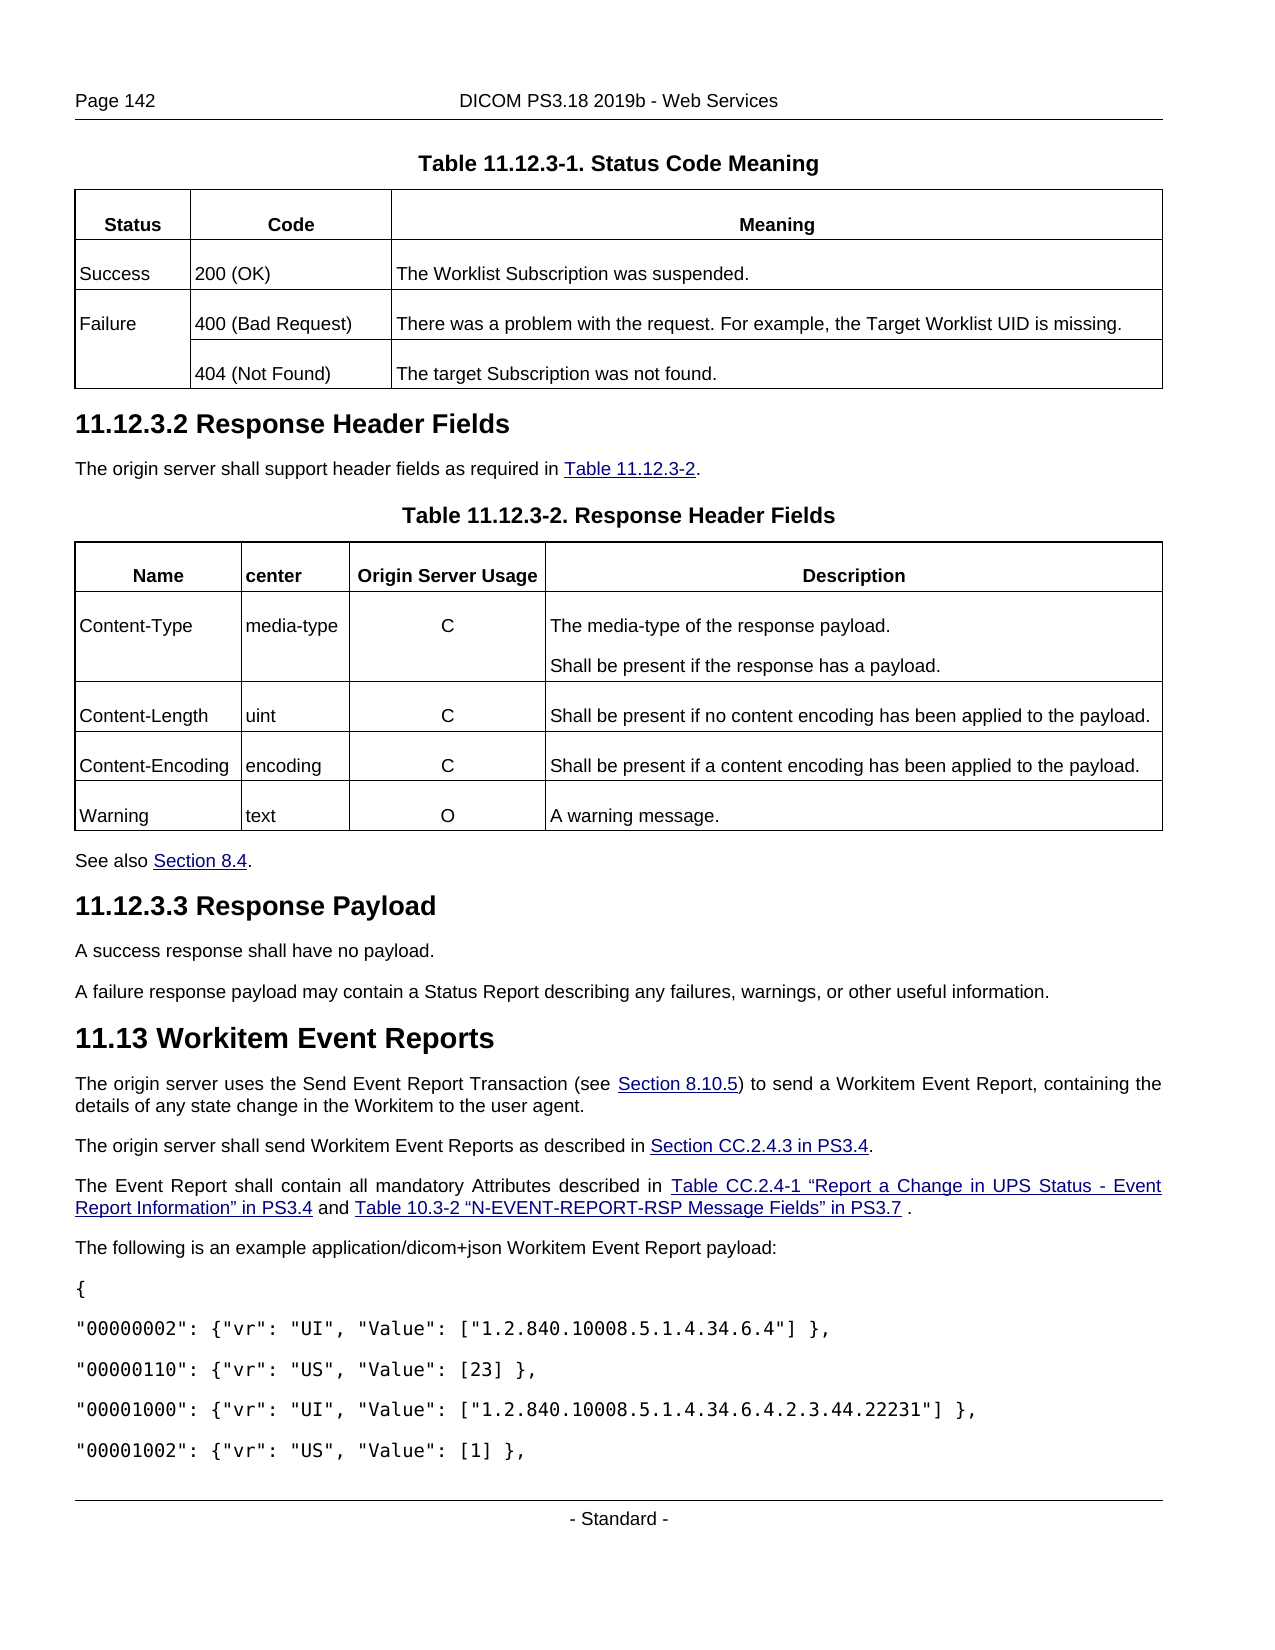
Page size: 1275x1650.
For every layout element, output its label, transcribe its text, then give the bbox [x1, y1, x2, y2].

table_cell Content-Length [76, 682, 241, 731]
table_cell O [350, 781, 545, 830]
text "00000002": {"vr": "UI", "Value": ["1.2.840.10008.5.1.4.34.6.4"] }, [75, 1318, 1162, 1340]
table_cell media-type [242, 592, 349, 681]
table_cell Failure [76, 290, 190, 388]
table_cell The target Subscription was not found. [392, 340, 1162, 388]
table_header Code [191, 190, 391, 239]
table_cell There was a problem with the request. For example, the Target Worklist UID is missing. [392, 290, 1162, 338]
table_cell 404 (Not Found) [191, 340, 391, 388]
text "00001002": {"vr": "US", "Value": [1] }, [75, 1440, 1162, 1462]
table_cell uint [242, 682, 349, 731]
text 11.13 Workitem Event Reports [75, 1021, 1162, 1054]
text The origin server uses the Send Event Report Transaction (see Section 8.10.5) to send a Workitem Event Report, containing the details of any state change in the Workitem to the user agent. [75, 1073, 1162, 1116]
table_cell Content-Encoding [76, 732, 241, 780]
text Table 11.12.3-1. Status Code Meaning [75, 150, 1162, 176]
text The origin server shall support header fields as required in Table 11.12.3-2. [75, 458, 1162, 479]
table_cell Content-Type [76, 592, 241, 681]
table_cell Warning [76, 781, 241, 830]
table_cell Success [76, 240, 190, 289]
table_cell 200 (OK) [191, 240, 391, 289]
text "00000110": {"vr": "US", "Value": [23] }, [75, 1359, 1162, 1381]
text A failure response payload may contain a Status Report describing any failures, warnings, or other useful information. [75, 981, 1162, 1002]
table_header Description [546, 543, 1162, 591]
table_cell C [350, 682, 545, 731]
text See also Section 8.4. [75, 850, 1162, 871]
table_cell encoding [242, 732, 349, 780]
table_cell text [242, 781, 349, 830]
text Table 11.12.3-2. Response Header Fields [75, 502, 1162, 528]
text The following is an example application/dicom+json Workitem Event Report payload: [75, 1237, 1162, 1259]
text { [75, 1277, 1162, 1299]
text 11.12.3.3 Response Payload [75, 890, 1162, 921]
table_header center [242, 543, 349, 591]
table_cell 400 (Bad Request) [191, 290, 391, 338]
table_cell The media-type of the response payload. Shall be present if the response has a payload. [546, 592, 1162, 681]
table_cell C [350, 592, 545, 681]
table_header Name [76, 543, 241, 591]
text The origin server shall send Workitem Event Reports as described in Section CC.2.4.3 in PS3.4. [75, 1135, 1162, 1157]
text 11.12.3.2 Response Header Fields [75, 408, 1162, 439]
table_header Meaning [392, 190, 1162, 239]
table_cell Shall be present if no content encoding has been applied to the payload. [546, 682, 1162, 731]
text "00001000": {"vr": "UI", "Value": ["1.2.840.10008.5.1.4.34.6.4.2.3.44.22231"] }, [75, 1399, 1162, 1421]
text A success response shall have no payload. [75, 940, 1162, 962]
text The Event Report shall contain all mandatory Attributes described in Table CC.2.4-1 “Report a Change in UPS Status - Event Report Information” in PS3.4 and Table 10.3-2 “N-EVENT-REPORT-RSP Message Fields” in PS3.7 . [75, 1175, 1162, 1218]
table_cell C [350, 732, 545, 780]
table_cell Shall be present if a content encoding has been applied to the payload. [546, 732, 1162, 780]
table_header Origin Server Usage [350, 543, 545, 591]
table_cell The Worklist Subscription was suspended. [392, 240, 1162, 289]
table_header Status [76, 190, 190, 239]
table_cell A warning message. [546, 781, 1162, 830]
